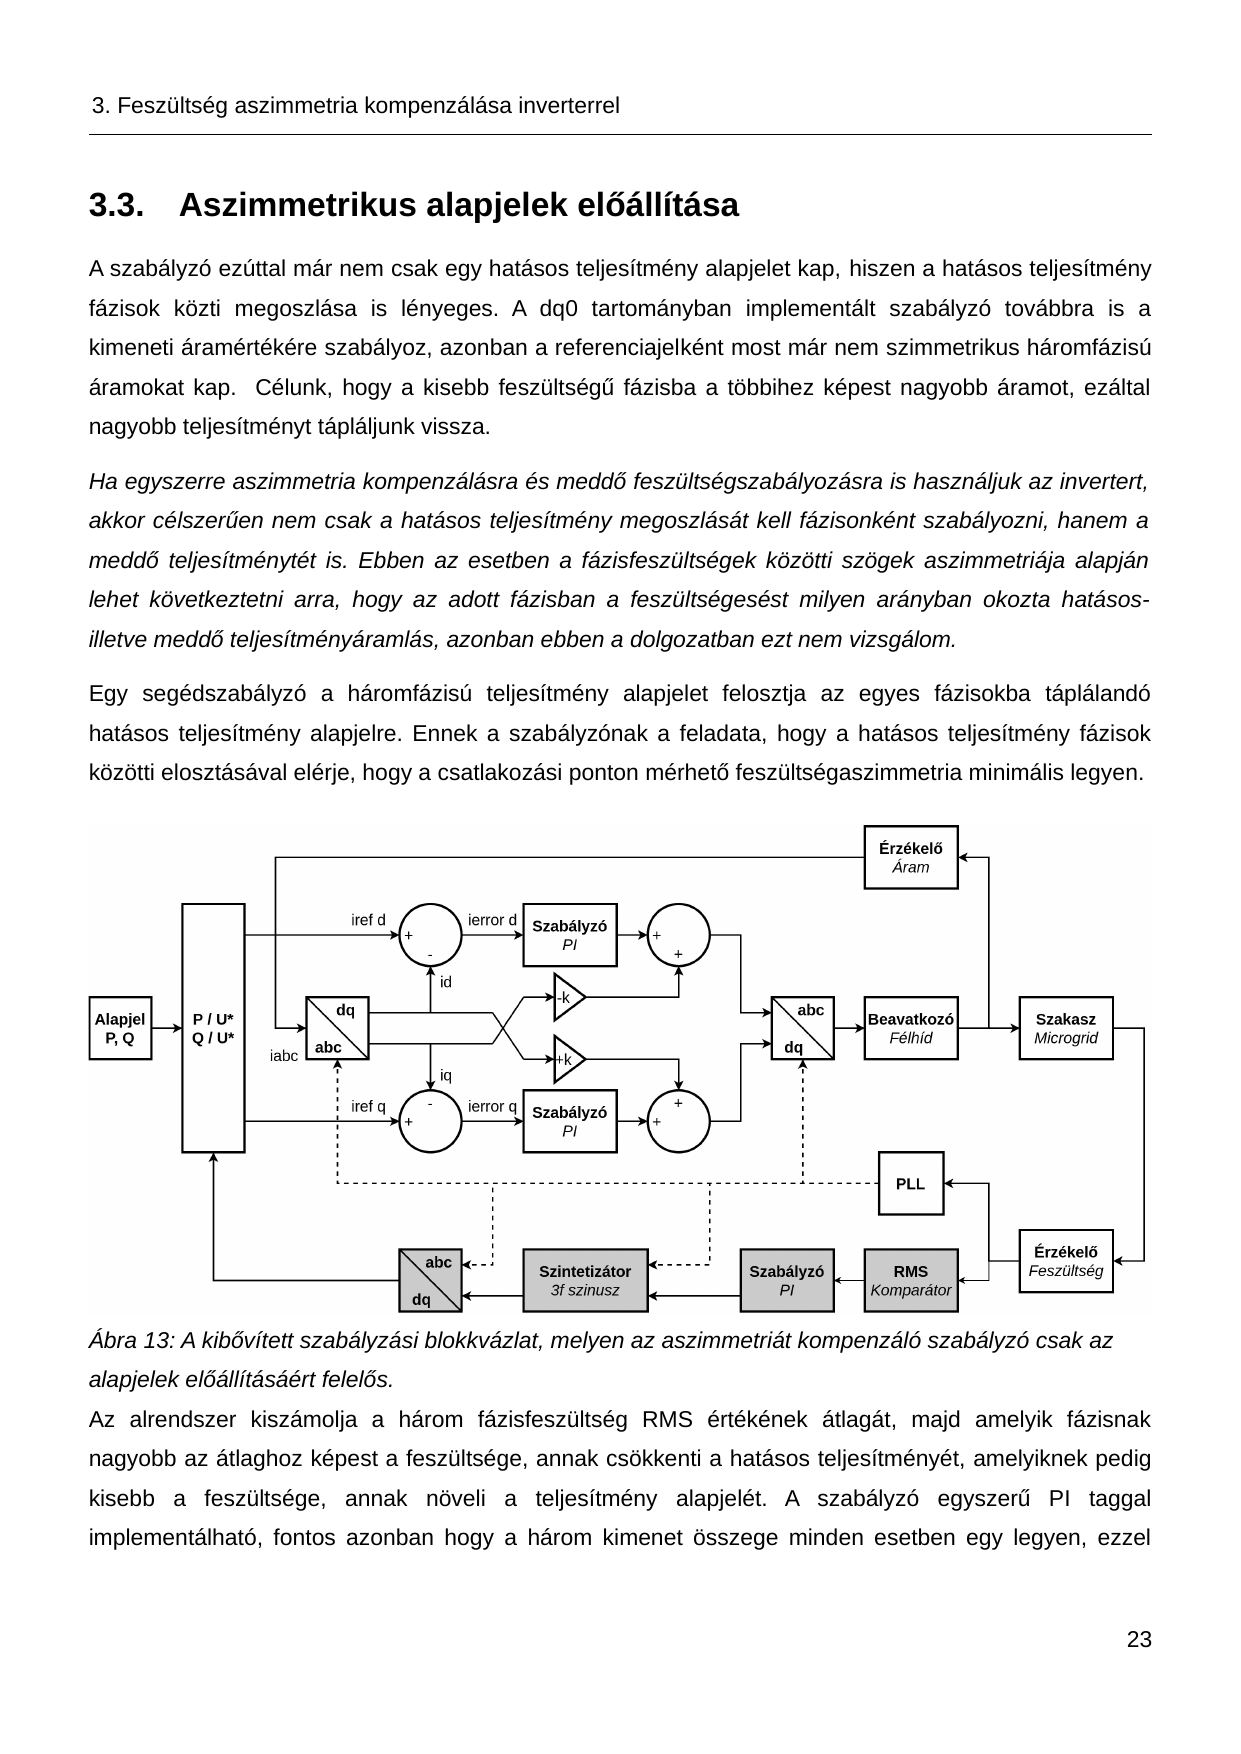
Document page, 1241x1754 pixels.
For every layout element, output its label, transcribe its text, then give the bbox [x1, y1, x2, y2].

subtitle Aszimmetrikus alapjelek előállítása [88, 185, 1152, 224]
text Egy segédszabályzó a háromfázisú teljesítmény alapjelet felosztja az egyes fázisokba táplálandó hatásos teljesítmény alapjelre. Ennek a szabályzónak a feladata, hogy a hatásos teljesítmény fázisok közötti elosztásával elérje, hogy a csatlakozási ponton mérhető feszültségaszimmetria minimális legyen. [88, 680, 1152, 786]
text A szabályzó ezúttal már nem csak egy hatásos teljesítmény alapjelet kap, hiszen a hatásos teljesítmény fázisok közti megoszlása is lényeges. A dq0 tartományban implementált szabályzó továbbra is a kimeneti áramértékére szabályoz, azonban a referenciajelként most már nem szimmetrikus háromfázisú áramokat kap. Célunk, hogy a kisebb feszültségű fázisba a többihez képest nagyobb áramot, ezáltal nagyobb teljesítményt tápláljunk vissza. [88, 255, 1152, 440]
picture [88, 825, 1152, 1314]
text Az alrendszer kiszámolja a három fázisfeszültség RMS értékének átlagát, majd amelyik fázisnak nagyobb az átlaghoz képest a feszültsége, annak csökkenti a hatásos teljesítményét, amelyiknek pedig kisebb a feszültsége, annak növeli a teljesítmény alapjelét. A szabályzó egyszerű PI taggal implementálható, fontos azonban hogy a három kimenet összege minden esetben egy legyen, ezzel [88, 1393, 1152, 1551]
text Ábra 13: A kibővített szabályzási blokkvázlat, melyen az aszimmetriát kompenzáló szabályzó csak az alapjelek előállításáért felelős. [88, 1314, 1152, 1393]
text Ha egyszerre aszimmetria kompenzálásra és meddő feszültségszabályozásra is használjuk az invertert, akkor célszerűen nem csak a hatásos teljesítmény megoszlását kell fázisonként szabályozni, hanem a meddő teljesítménytét is. Ebben az esetben a fázisfeszültségek közötti szögek aszimmetriája alapján lehet következtetni arra, hogy az adott fázisban a feszültségesést milyen arányban okozta hatásos- illetve meddő teljesítményáramlás, azonban ebben a dolgozatban ezt nem vizsgálom. [88, 468, 1152, 652]
text [88, 814, 1152, 825]
